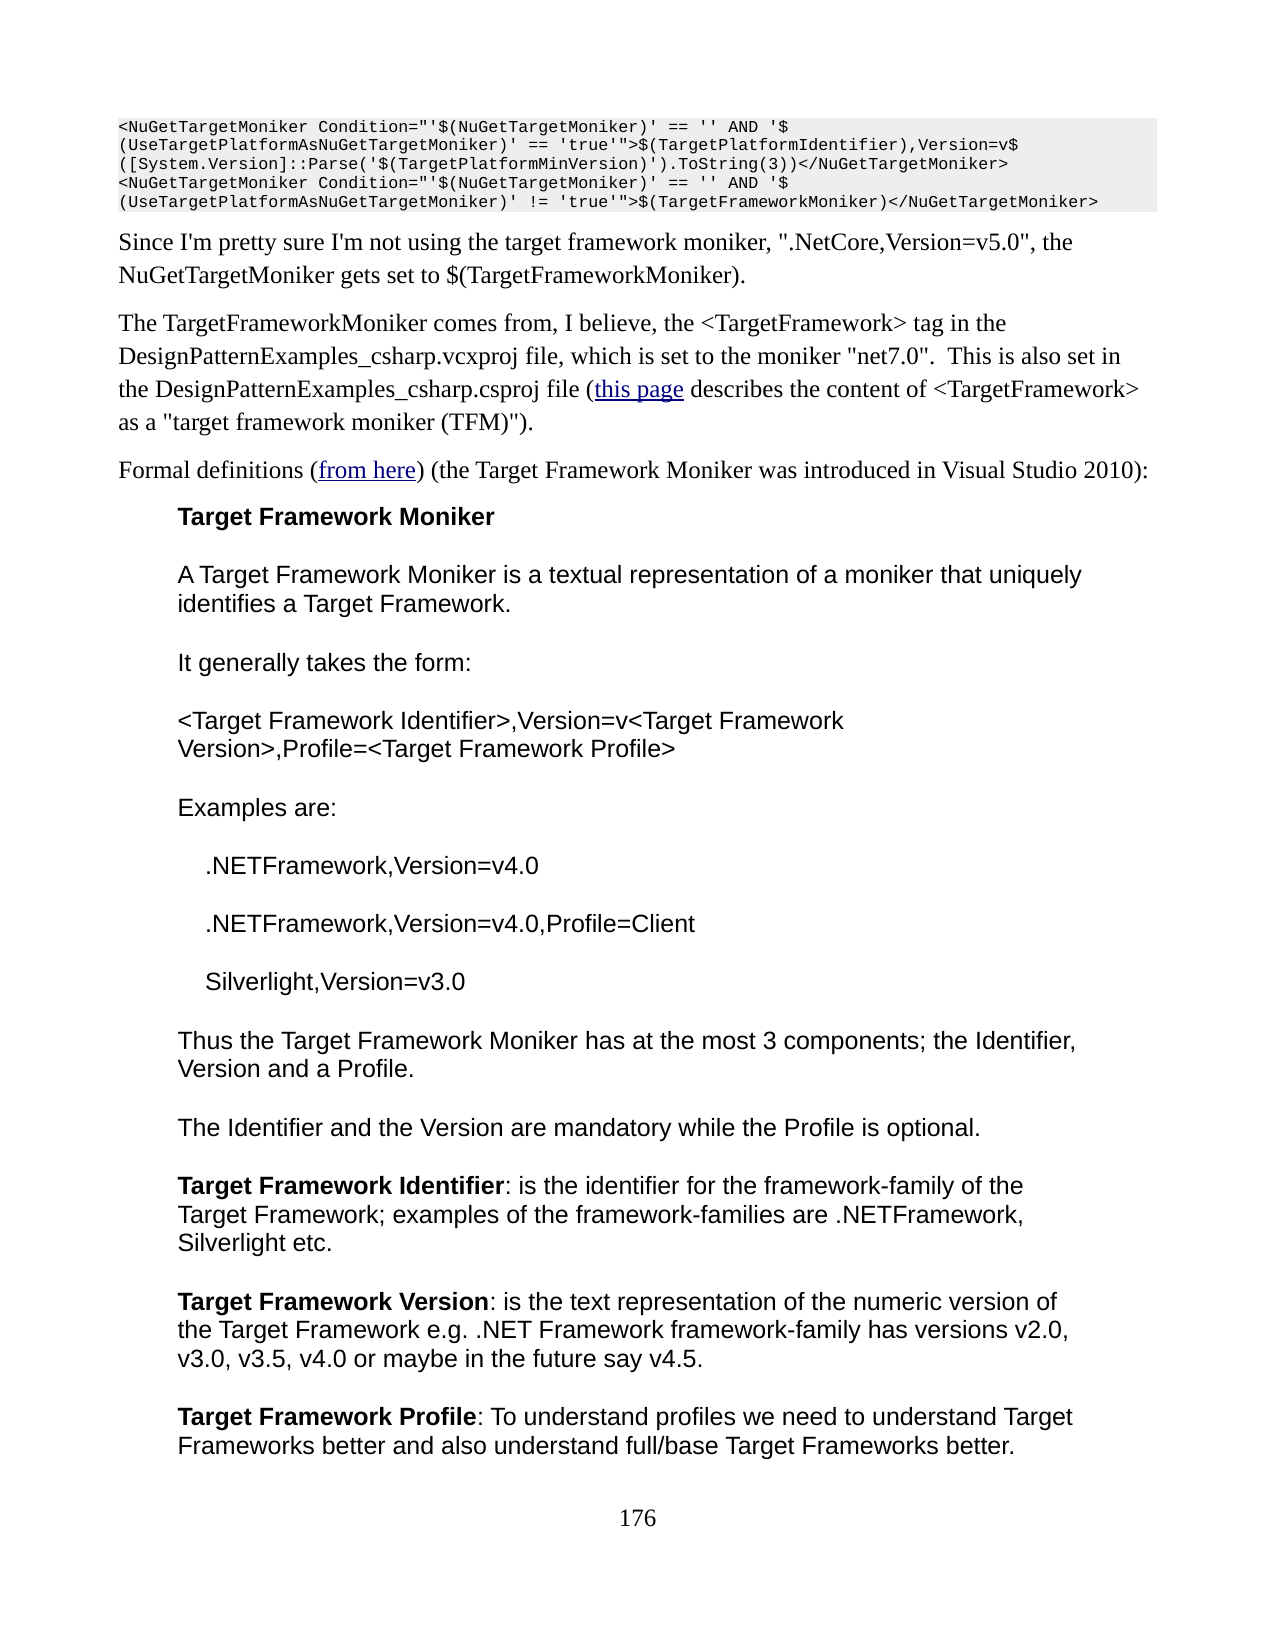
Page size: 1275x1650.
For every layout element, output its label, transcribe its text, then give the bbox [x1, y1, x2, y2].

text <NuGetTargetMoniker Condition="'$(NuGetTargetMoniker)' == '' AND '$(UseTargetPlatformAsNuGetTargetMoniker)' == 'true'">$(TargetPlatformIdentifier),Version=v$([System.Version]::Parse('$(TargetPlatformMinVersion)').ToString(3))</NuGetTargetMoniker> [118, 118, 1157, 175]
text <NuGetTargetMoniker Condition="'$(NuGetTargetMoniker)' == '' AND '$(UseTargetPlatformAsNuGetTargetMoniker)' != 'true'">$(TargetFrameworkMoniker)</NuGetTargetMoniker> [118, 175, 1157, 212]
text Thus the Target Framework Moniker has at the most 3 components; the Identifier, Version and a Profile. [177, 1026, 1098, 1083]
text The TargetFrameworkMoniker comes from, I believe, the <TargetFramework> tag in the DesignPatternExamples_csharp.vcxproj file, which is set to the moniker "net7.0". This is also set in the DesignPatternExamples_csharp.csproj file (this page describes the content of <TargetFramework> as a "target framework moniker (TFM)"). [118, 308, 1157, 436]
text Target Framework Profile: To understand profiles we need to understand Target Frameworks better and also understand full/base Target Frameworks better. [177, 1402, 1098, 1460]
text It generally takes the form: [177, 647, 1098, 676]
text Since I'm pretty sure I'm not using the target framework moniker, ".NetCore,Version=v5.0", the NuGetTargetMoniker gets set to $(TargetFrameworkMoniker). [118, 227, 1157, 289]
text <Target Framework Identifier>,Version=v<Target Framework Version>,Profile=<Target Framework Profile> [177, 706, 1098, 763]
text Target Framework Version: is the text representation of the numeric version of the Target Framework e.g. .NET Framework framework-family has versions v2.0, v3.0, v3.5, v4.0 or maybe in the future say v4.5. [177, 1287, 1098, 1373]
text Formal definitions (from here) (the Target Framework Moniker was introduced in Visual Studio 2010): [118, 455, 1157, 483]
text The Identifier and the Version are mandatory while the Profile is optional. [177, 1113, 1098, 1141]
text Examples are: [177, 793, 1098, 821]
text Target Framework Identifier: is the identifier for the framework-family of the Target Framework; examples of the framework-families are .NETFramework, Silverlight etc. [177, 1171, 1098, 1257]
text Target Framework Moniker [177, 502, 1098, 531]
text Silverlight,Version=v3.0 [177, 967, 1098, 996]
text .NETFramework,Version=v4.0 [177, 851, 1098, 880]
text .NETFramework,Version=v4.0,Profile=Client [177, 909, 1098, 938]
text A Target Framework Moniker is a textual representation of a moniker that uniquely identifies a Target Framework. [177, 561, 1098, 618]
